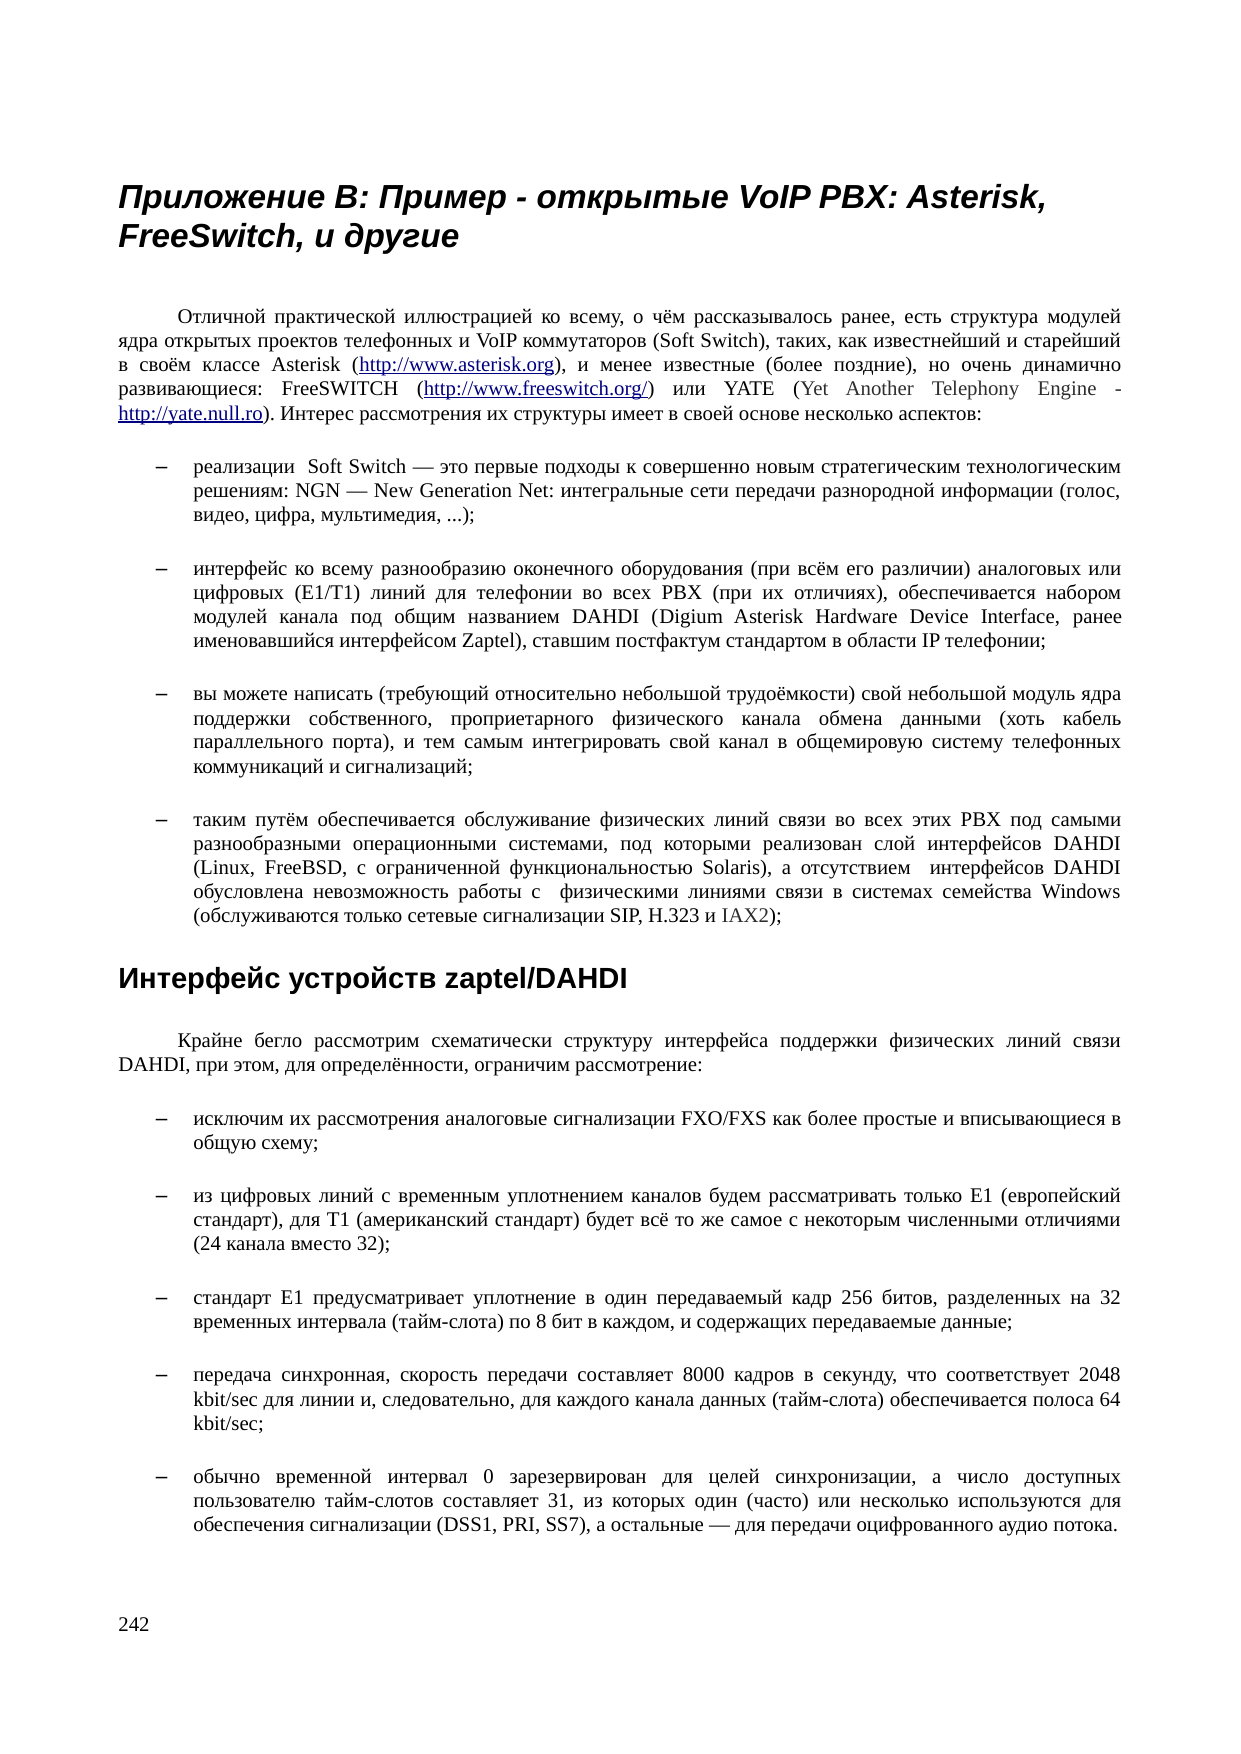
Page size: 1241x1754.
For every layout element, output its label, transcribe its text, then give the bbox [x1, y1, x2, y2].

subtitle Приложение В: Пример - открытые VoIP PBX: Asterisk, FreeSwitch, и другие [118, 177, 1122, 254]
text Крайне бегло рассмотрим схематически структуру интерфейса поддержки физических линий связи DAHDI, при этом, для определённости, ограничим рассмотрение: [118, 1028, 1122, 1076]
list вы можете написать (требующий относительно небольшой трудоёмкости) свой небольшой модуль ядра поддержки собственного, проприетарного физического канала обмена данными (хоть кабель параллельного порта), и тем самым интегрировать свой канал в общемировую систему телефонных коммуникаций и сигнализаций; [156, 681, 1122, 778]
list реализации Soft Switch — это первые подходы к совершенно новым стратегическим технологическим решениям: NGN — New Generation Net: интегральные сети передачи разнородной информации (голос, видео, цифра, мультимедия, ...); [156, 454, 1122, 526]
list интерфейс ко всему разнообразию оконечного оборудования (при всём его различии) аналоговых или цифровых (E1/T1) линий для телефонии во всех PBX (при их отличиях), обеспечивается набором модулей канала под общим названием DAHDI (Digium Asterisk Hardware Device Interface, ранее именовавшийся интерфейсом Zaptel), ставшим постфактум стандартом в области IP телефонии; [156, 556, 1122, 652]
subtitle Интерфейс устройств zaptel/DAHDI [118, 961, 1122, 995]
list обычно временной интервал 0 зарезервирован для целей синхронизации, а число доступных пользователю тайм-слотов составляет 31, из которых один (часто) или несколько используются для обеспечения сигнализации (DSS1, PRI, SS7), а остальные — для передачи оцифрованного аудио потока. [156, 1464, 1122, 1536]
list передача синхронная, скорость передачи составляет 8000 кадров в секунду, что соответствует 2048 kbit/sec для линии и, следовательно, для каждого канала данных (тайм-слота) обеспечивается полоса 64 kbit/sec; [156, 1362, 1122, 1434]
list из цифровых линий с временным уплотнением каналов будем рассматривать только E1 (европейский стандарт), для T1 (американский стандарт) будет всё то же самое с некоторым численными отличиями (24 канала вместо 32); [156, 1183, 1122, 1255]
list исключим их рассмотрения аналоговые сигнализации FXO/FXS как более простые и вписывающиеся в общую схему; [156, 1106, 1122, 1154]
list таким путём обеспечивается обслуживание физических линий связи во всех этих PBX под самыми разнообразными операционными системами, под которыми реализован слой интерфейсов DAHDI (Linux, FreeBSD, с ограниченной функциональностью Solaris), а отсутствием интерфейсов DAHDI обусловлена невозможность работы с физическими линиями связи в системах семейства Windows (обслуживаются только сетевые сигнализации SIP, H.323 и IAX2); [156, 807, 1122, 927]
list стандарт E1 предусматривает уплотнение в один передаваемый кадр 256 битов, разделенных на 32 временных интервала (тайм-слота) по 8 бит в каждом, и содержащих передаваемые данные; [156, 1285, 1122, 1333]
text Отличной практической иллюстрацией ко всему, о чём рассказывалось ранее, есть структура модулей ядра открытых проектов телефонных и VoIP коммутаторов (Soft Switch), таких, как известнейший и старейший в своём классе Asterisk (http://www.asterisk.org), и менее известные (более поздние), но очень динамично развивающиеся: FreeSWITCH (http://www.freeswitch.org/) или YATE (Yet Another Telephony Engine - http://yate.null.ro). Интерес рассмотрения их структуры имеет в своей основе несколько аспектов: [118, 304, 1122, 424]
